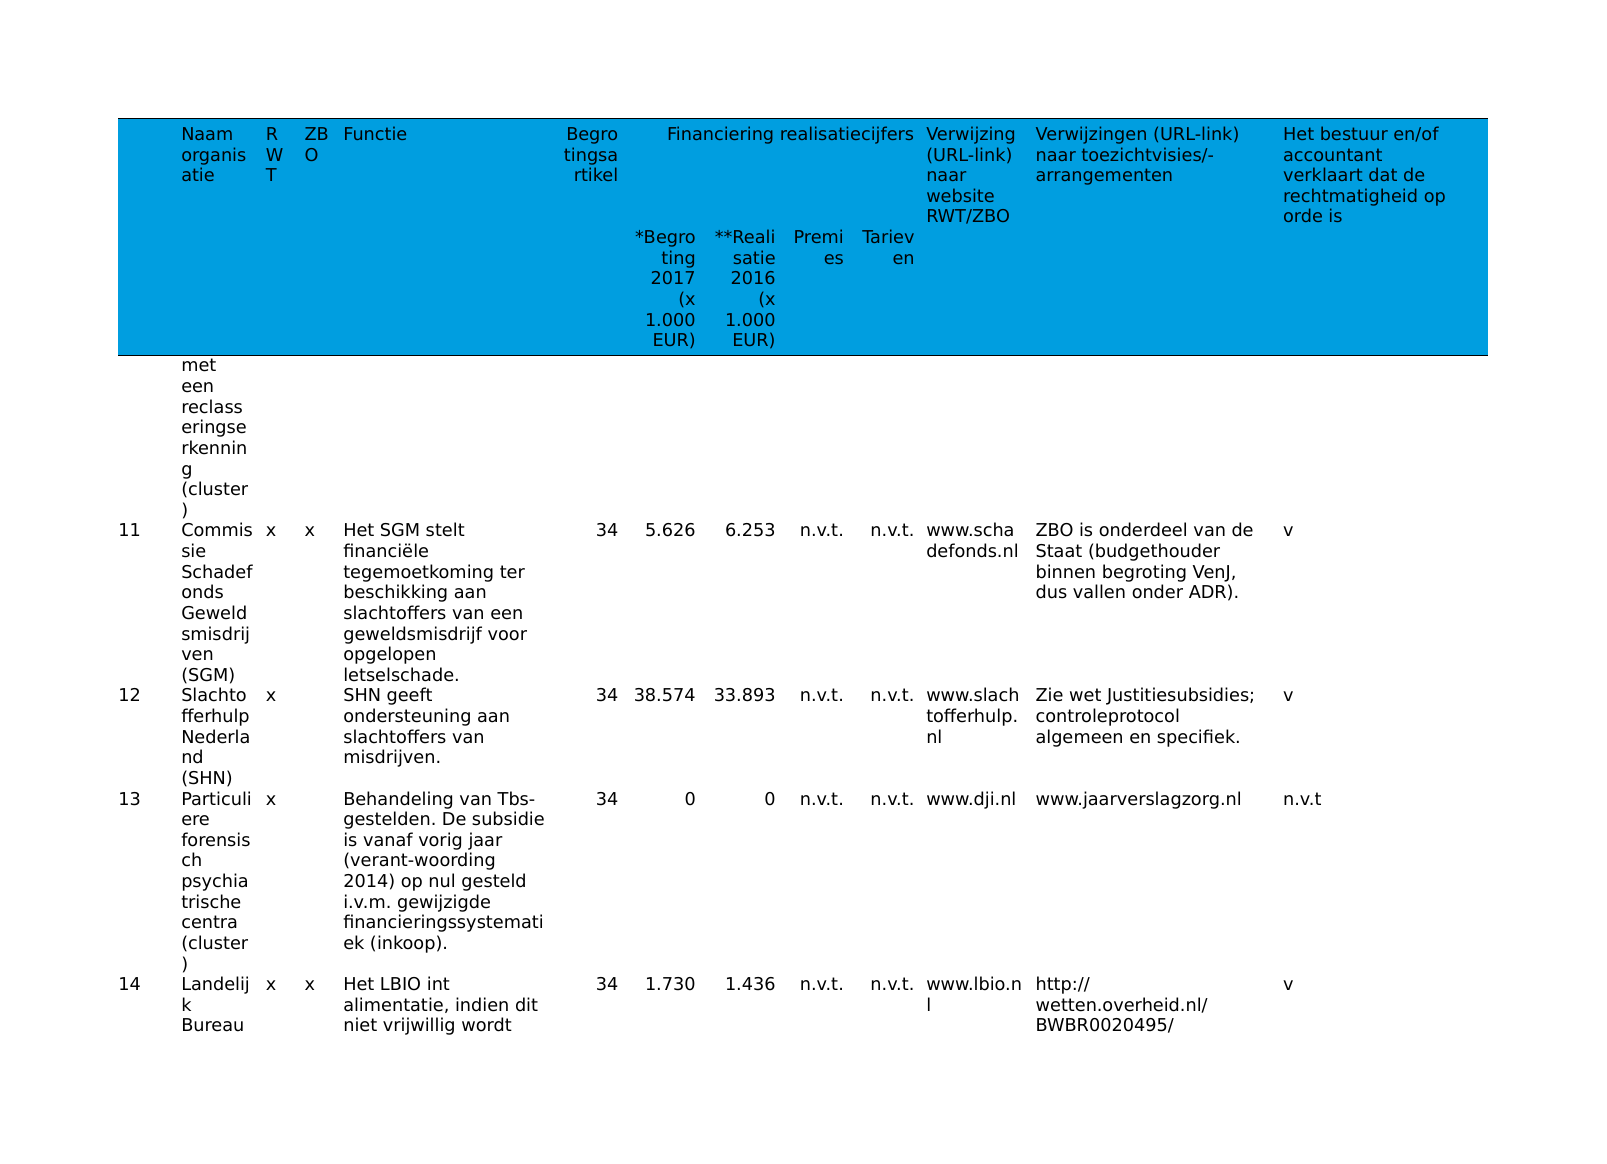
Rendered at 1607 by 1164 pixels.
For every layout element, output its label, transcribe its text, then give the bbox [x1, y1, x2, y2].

table_cell www.jaarverslagzorg.nl [1030, 789, 1277, 974]
table_cell [260, 356, 298, 520]
table_cell n.v.t. [781, 789, 849, 974]
table_cell [337, 356, 557, 520]
table_cell v [1277, 974, 1488, 1036]
table_cell [1030, 227, 1277, 355]
table_cell x [260, 685, 298, 788]
table_cell 0 [701, 789, 781, 974]
table_cell n.v.t. [781, 520, 849, 685]
table_header Verwijzingen (URL-link) naar toezichtvisies/-arrangementen [1030, 119, 1277, 227]
table_cell 34 [558, 685, 624, 788]
table_header [118, 119, 175, 227]
table_cell [118, 356, 175, 520]
table_cell [260, 227, 298, 355]
table_cell [558, 227, 624, 355]
table_cell [624, 356, 701, 520]
table_cell [299, 356, 337, 520]
table_cell n.v.t. [850, 685, 920, 788]
table_cell 1.436 [701, 974, 781, 1036]
table_header Financiering realisatiecijfers [624, 119, 920, 227]
table_cell 34 [558, 974, 624, 1036]
table_cell ZBO is onderdeel van de Staat (budgethouder binnen begroting VenJ, dus vallen onder ADR). [1030, 520, 1277, 685]
table_cell [1030, 356, 1277, 520]
table_cell x [260, 520, 298, 685]
table_cell 34 [558, 789, 624, 974]
table_cell [920, 356, 1029, 520]
table_cell 38.574 [624, 685, 701, 788]
table_cell http://wetten.overheid.nl/BWBR0020495/ [1030, 974, 1277, 1036]
table_cell [337, 227, 557, 355]
table_cell www.slachtofferhulp.nl [920, 685, 1029, 788]
table_cell Behandeling van Tbs-gestelden. De subsidie is vanaf vorig jaar (verant-woording 2014) op nul gesteld i.v.m. gewijzigde financieringssystematiek (inkoop). [337, 789, 557, 974]
table_cell x [260, 789, 298, 974]
table_cell 5.626 [624, 520, 701, 685]
table_cell Premies [781, 227, 849, 355]
table_cell Tarieven [850, 227, 920, 355]
table_cell [299, 685, 337, 788]
table_cell [850, 356, 920, 520]
table_header ZBO [299, 119, 337, 227]
table_cell 11 [118, 520, 175, 685]
table_cell [299, 789, 337, 974]
table_header Functie [337, 119, 557, 227]
table_cell [558, 356, 624, 520]
table_cell 13 [118, 789, 175, 974]
table_header Verwijzing (URL-link) naar website RWT/ZBO [920, 119, 1029, 227]
table_cell Slachtofferhulp Nederland (SHN) [175, 685, 259, 788]
table_cell Het SGM stelt financiële tegemoetkoming ter beschikking aan slachtoffers van een geweldsmisdrijf voor opgelopen letselschade. [337, 520, 557, 685]
table_cell [701, 356, 781, 520]
table_cell 14 [118, 974, 175, 1036]
table_cell 34 [558, 520, 624, 685]
table_cell [781, 356, 849, 520]
table_cell 12 [118, 685, 175, 788]
table_cell Commissie Schadefonds Geweldsmisdrijven (SGM) [175, 520, 259, 685]
table_cell [1277, 227, 1488, 355]
table_cell [118, 227, 175, 355]
table_cell **Realisatie 2016 (x 1.000 EUR) [701, 227, 781, 355]
table_cell x [299, 520, 337, 685]
table_cell Landelijk Bureau [175, 974, 259, 1036]
table_cell Het LBIO int alimentatie, indien dit niet vrijwillig wordt [337, 974, 557, 1036]
table_cell www.lbio.nl [920, 974, 1029, 1036]
table_cell 1.730 [624, 974, 701, 1036]
table_cell n.v.t. [850, 974, 920, 1036]
table_cell Zie wet Justitiesubsidies; controleprotocol algemeen en specifiek. [1030, 685, 1277, 788]
table_cell met een reclasseringserkenning (cluster) [175, 356, 259, 520]
table_cell *Begroting 2017 (x 1.000 EUR) [624, 227, 701, 355]
table_header Naam organisatie [175, 119, 259, 227]
table_header RWT [260, 119, 298, 227]
table_header Begrotingsartikel [558, 119, 624, 227]
table_cell www.dji.nl [920, 789, 1029, 974]
table_header Het bestuur en/of accountant verklaart dat de rechtmatigheid op orde is [1277, 119, 1488, 227]
table_cell v [1277, 520, 1488, 685]
table_cell n.v.t. [850, 789, 920, 974]
table_cell x [299, 974, 337, 1036]
table_cell [175, 227, 259, 355]
table_cell n.v.t. [781, 974, 849, 1036]
table_cell Particuliere forensisch psychiatrische centra (cluster) [175, 789, 259, 974]
table_cell v [1277, 685, 1488, 788]
table_cell [920, 227, 1029, 355]
table_cell x [260, 974, 298, 1036]
table_cell 0 [624, 789, 701, 974]
table_cell [1277, 356, 1488, 520]
table_cell www.schadefonds.nl [920, 520, 1029, 685]
table_cell SHN geeft ondersteuning aan slachtoffers van misdrijven. [337, 685, 557, 788]
table_cell 33.893 [701, 685, 781, 788]
table_cell 6.253 [701, 520, 781, 685]
table_cell n.v.t [1277, 789, 1488, 974]
table_cell [299, 227, 337, 355]
table_cell n.v.t. [850, 520, 920, 685]
table_cell n.v.t. [781, 685, 849, 788]
